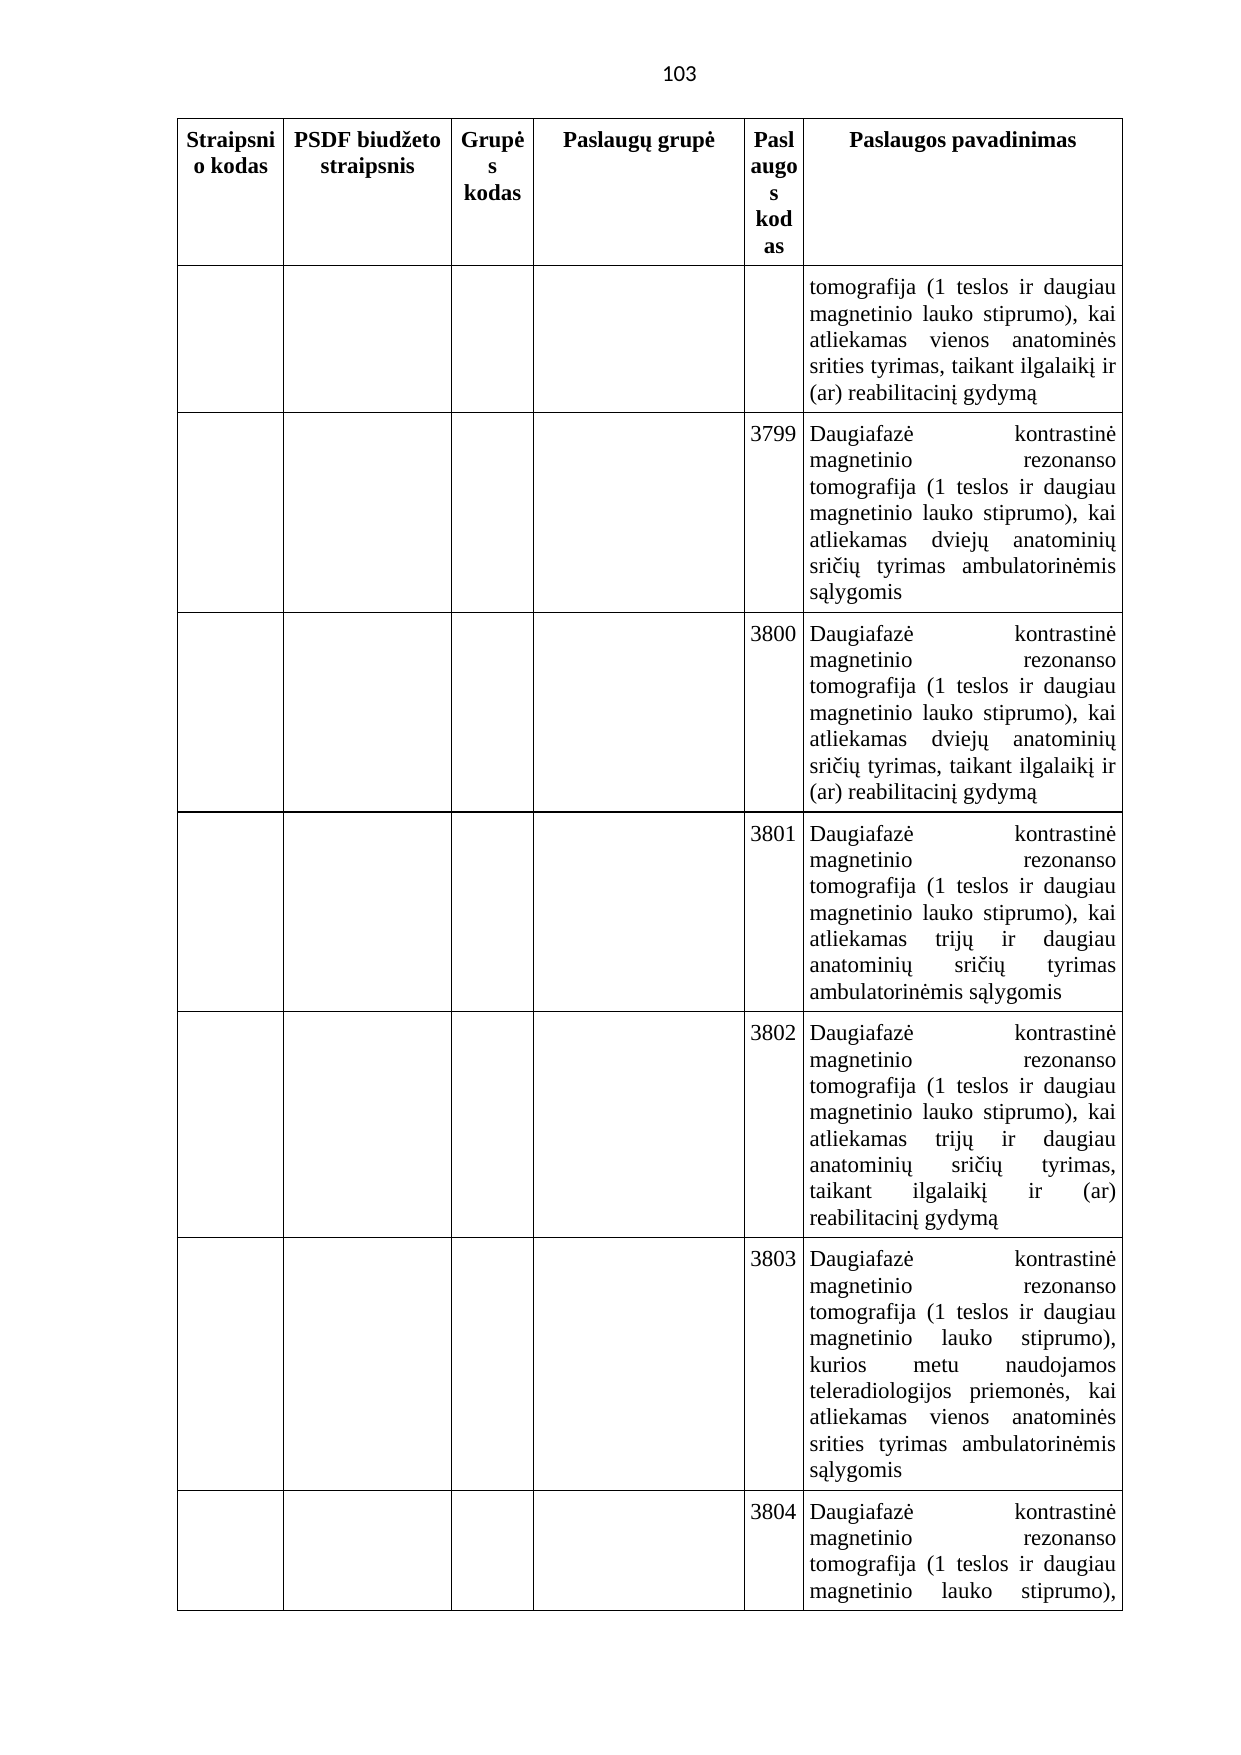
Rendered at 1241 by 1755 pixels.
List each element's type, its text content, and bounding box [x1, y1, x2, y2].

table_cell [452, 613, 533, 811]
table_cell [284, 813, 451, 1011]
table_header Straipsnio kodas [178, 119, 283, 265]
table_cell [178, 1491, 283, 1610]
table_cell 3803 [745, 1238, 803, 1489]
table_cell [745, 266, 803, 412]
table_header Paslaugos kodas [745, 119, 803, 265]
table_cell [534, 1238, 744, 1489]
table_cell [534, 1012, 744, 1237]
table_header Grupės kodas [452, 119, 533, 265]
table_cell [284, 1491, 451, 1610]
table_header PSDF biudžeto straipsnis [284, 119, 451, 265]
table_cell [284, 266, 451, 412]
table_cell [284, 1238, 451, 1489]
table_cell Daugiafazė kontrastinė magnetinio rezonanso tomografija (1 teslos ir daugiau magnetinio lauko stiprumo), [804, 1491, 1122, 1610]
table_cell [284, 613, 451, 811]
table_cell 3802 [745, 1012, 803, 1237]
table_cell [178, 413, 283, 612]
table_cell 3804 [745, 1491, 803, 1610]
table_header Paslaugos pavadinimas [804, 119, 1122, 265]
table_cell [534, 813, 744, 1011]
table_cell [178, 813, 283, 1011]
table_header Paslaugų grupė [534, 119, 744, 265]
table_cell [452, 813, 533, 1011]
table_cell tomografija (1 teslos ir daugiau magnetinio lauko stiprumo), kai atliekamas vienos anatominės srities tyrimas, taikant ilgalaikį ir (ar) reabilitacinį gydymą [804, 266, 1122, 412]
table_cell 3800 [745, 613, 803, 811]
table_cell [534, 613, 744, 811]
table_cell 3801 [745, 813, 803, 1011]
table_cell [284, 1012, 451, 1237]
table_cell [178, 613, 283, 811]
table_cell [452, 266, 533, 412]
table_cell Daugiafazė kontrastinė magnetinio rezonanso tomografija (1 teslos ir daugiau magnetinio lauko stiprumo), kurios metu naudojamos teleradiologijos priemonės, kai atliekamas vienos anatominės srities tyrimas ambulatorinėmis sąlygomis [804, 1238, 1122, 1489]
table_cell [178, 266, 283, 412]
table_cell [452, 1012, 533, 1237]
table_cell [534, 1491, 744, 1610]
table_cell Daugiafazė kontrastinė magnetinio rezonanso tomografija (1 teslos ir daugiau magnetinio lauko stiprumo), kai atliekamas trijų ir daugiau anatominių sričių tyrimas ambulatorinėmis sąlygomis [804, 813, 1122, 1011]
table_cell [534, 266, 744, 412]
table_cell [534, 413, 744, 612]
table_cell [178, 1238, 283, 1489]
table_cell Daugiafazė kontrastinė magnetinio rezonanso tomografija (1 teslos ir daugiau magnetinio lauko stiprumo), kai atliekamas dviejų anatominių sričių tyrimas, taikant ilgalaikį ir (ar) reabilitacinį gydymą [804, 613, 1122, 811]
table_cell Daugiafazė kontrastinė magnetinio rezonanso tomografija (1 teslos ir daugiau magnetinio lauko stiprumo), kai atliekamas trijų ir daugiau anatominių sričių tyrimas, taikant ilgalaikį ir (ar) reabilitacinį gydymą [804, 1012, 1122, 1237]
table_cell 3799 [745, 413, 803, 612]
table_cell [452, 1238, 533, 1489]
table_cell [178, 1012, 283, 1237]
table_cell Daugiafazė kontrastinė magnetinio rezonanso tomografija (1 teslos ir daugiau magnetinio lauko stiprumo), kai atliekamas dviejų anatominių sričių tyrimas ambulatorinėmis sąlygomis [804, 413, 1122, 612]
table_cell [284, 413, 451, 612]
table_cell [452, 413, 533, 612]
table_cell [452, 1491, 533, 1610]
